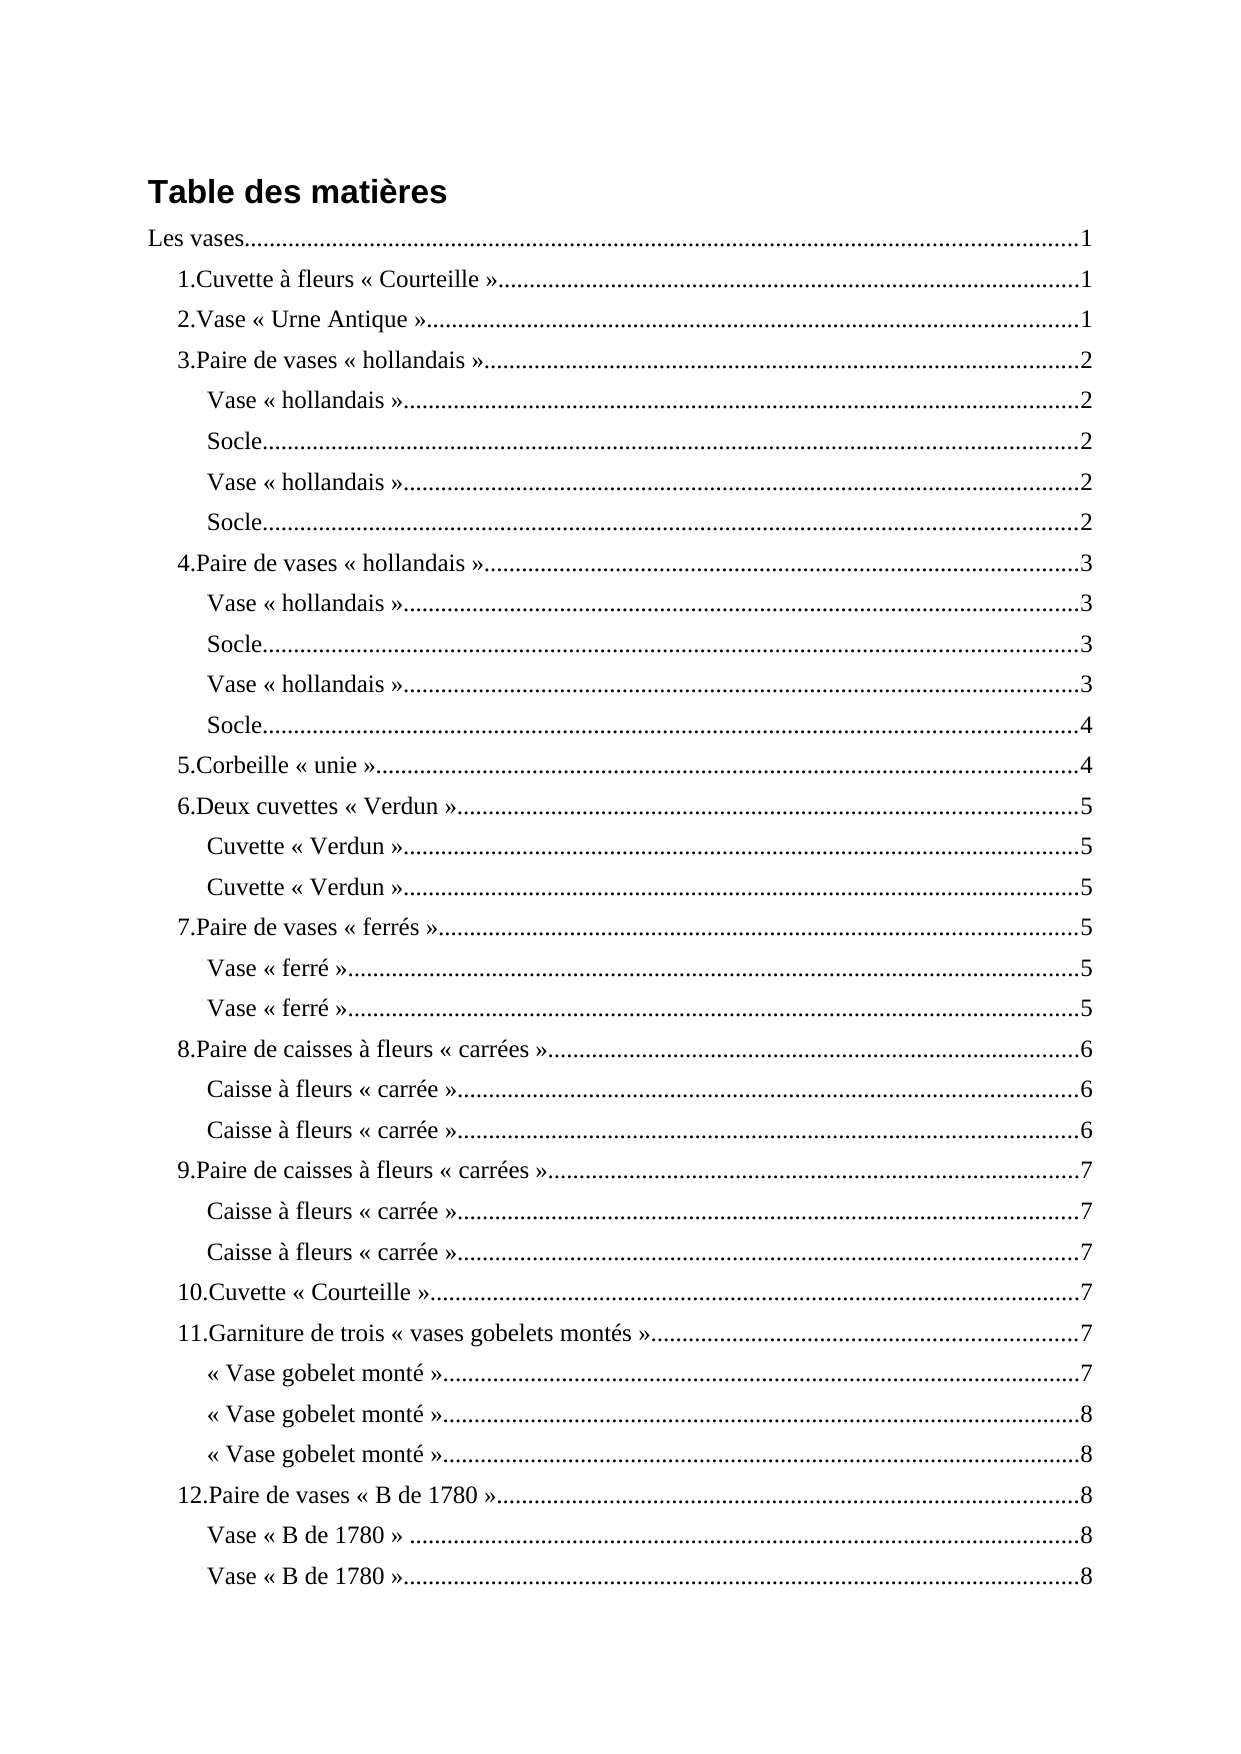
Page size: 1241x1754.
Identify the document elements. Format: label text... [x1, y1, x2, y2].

text Caisse à fleurs « carrée » 6 [207, 1115, 1093, 1144]
text Vase « ferré » 5 [207, 993, 1093, 1022]
text « Vase gobelet monté » 8 [207, 1399, 1093, 1427]
text 3.Paire de vases « hollandais » 2 [177, 345, 1093, 374]
text « Vase gobelet monté » 8 [207, 1439, 1093, 1468]
subtitle Table des matières [148, 173, 1093, 211]
text Cuvette « Verdun » 5 [207, 831, 1093, 860]
text Caisse à fleurs « carrée » 7 [207, 1237, 1093, 1265]
text 7.Paire de vases « ferrés » 5 [177, 912, 1093, 941]
text Les vases 1 [148, 223, 1093, 252]
text 6.Deux cuvettes « Verdun » 5 [177, 791, 1093, 819]
text 10.Cuvette « Courteille » 7 [177, 1277, 1093, 1306]
text Vase « ferré » 5 [207, 953, 1093, 982]
text Vase « B de 1780 » 8 [207, 1520, 1093, 1549]
text Caisse à fleurs « carrée » 7 [207, 1196, 1093, 1225]
text 1.Cuvette à fleurs « Courteille » 1 [177, 264, 1093, 293]
text Vase « B de 1780 » 8 [207, 1561, 1093, 1589]
text Socle 4 [207, 710, 1093, 738]
text 11.Garniture de trois « vases gobelets montés » 7 [177, 1318, 1093, 1346]
text Vase « hollandais » 2 [207, 386, 1093, 414]
text 12.Paire de vases « B de 1780 » 8 [177, 1480, 1093, 1508]
text 9.Paire de caisses à fleurs « carrées » 7 [177, 1156, 1093, 1184]
text Vase « hollandais » 3 [207, 588, 1093, 617]
text « Vase gobelet monté » 7 [207, 1358, 1093, 1387]
text 4.Paire de vases « hollandais » 3 [177, 548, 1093, 576]
text Cuvette « Verdun » 5 [207, 872, 1093, 901]
text 2.Vase « Urne Antique » 1 [177, 304, 1093, 333]
text 5.Corbeille « unie » 4 [177, 750, 1093, 779]
text Vase « hollandais » 2 [207, 467, 1093, 495]
text Socle 2 [207, 507, 1093, 536]
text Caisse à fleurs « carrée » 6 [207, 1074, 1093, 1103]
text Socle 3 [207, 629, 1093, 657]
text Socle 2 [207, 426, 1093, 455]
text 8.Paire de caisses à fleurs « carrées » 6 [177, 1034, 1093, 1063]
text Vase « hollandais » 3 [207, 669, 1093, 698]
